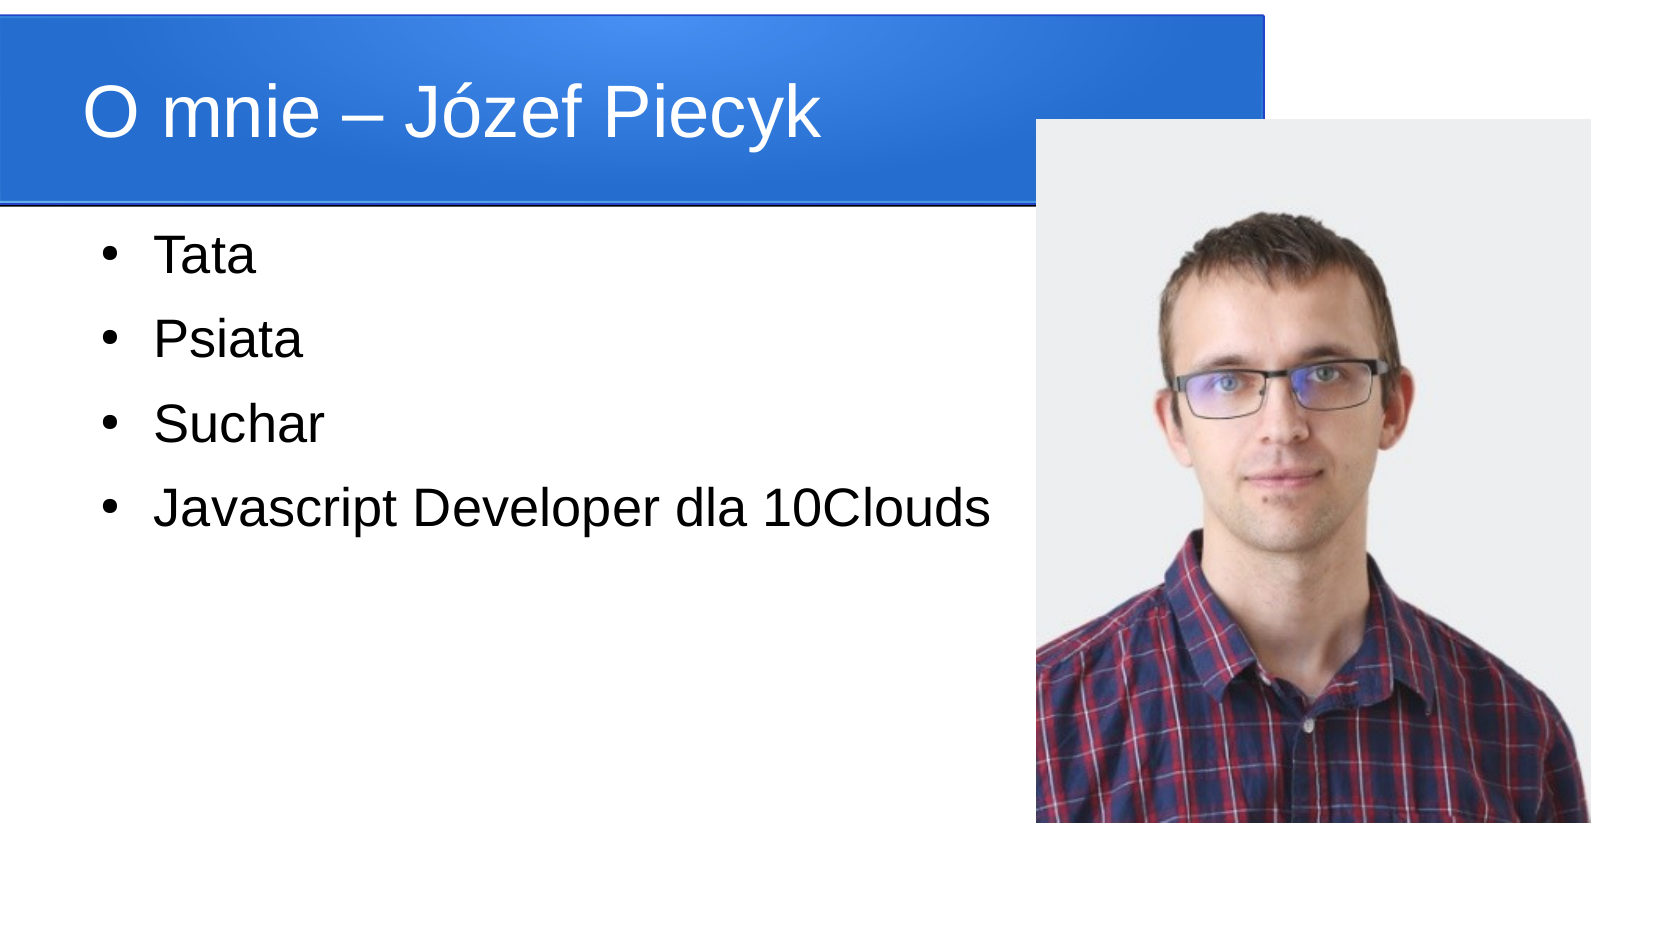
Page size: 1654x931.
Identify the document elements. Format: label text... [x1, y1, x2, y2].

list Tata Psiata Suchar Javascript Developer dla 10Clouds [82, 224, 1036, 764]
title O mnie – Józef Piecyk [82, 35, 1235, 189]
picture [1036, 119, 1591, 824]
